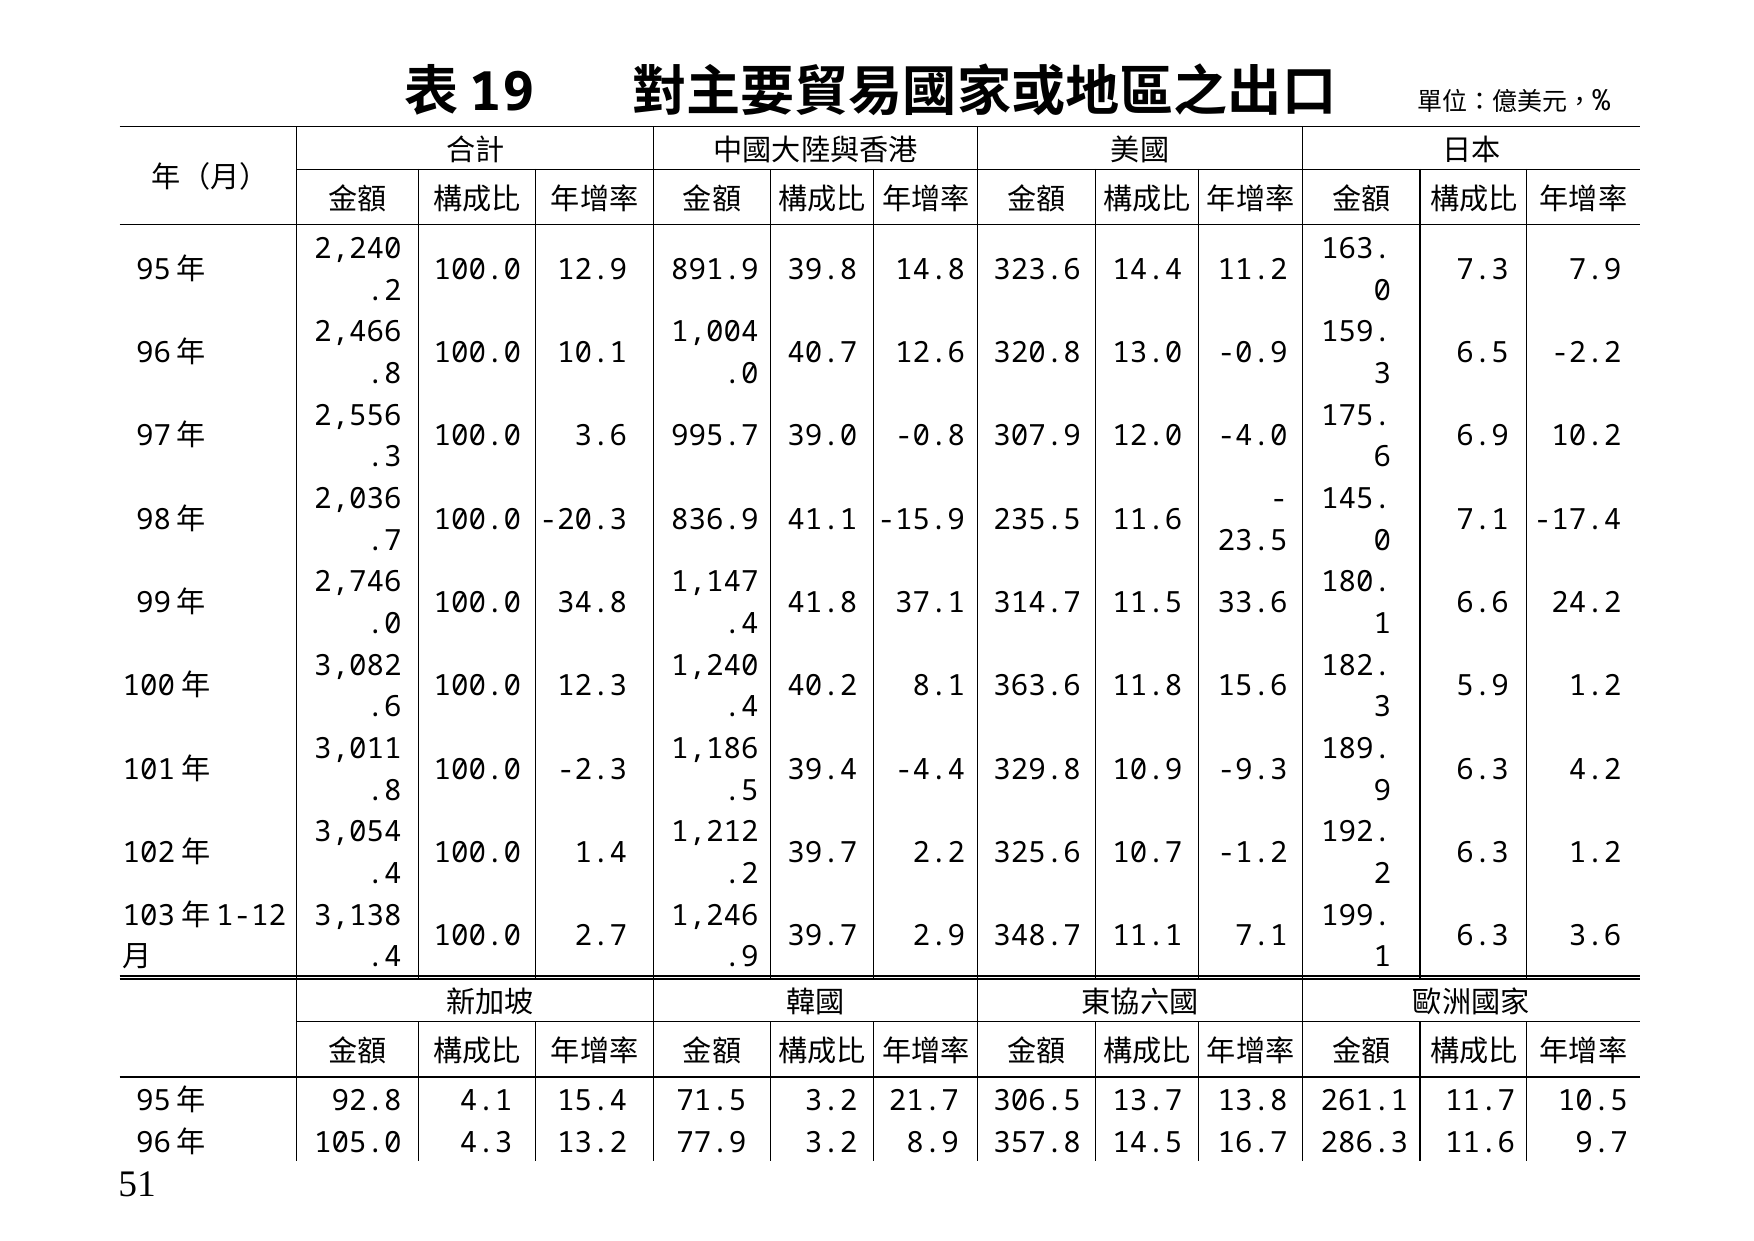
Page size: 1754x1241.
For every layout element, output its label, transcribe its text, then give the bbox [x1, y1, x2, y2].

table_cell 95年 [120, 225, 296, 308]
table_cell 77.9 [654, 1119, 770, 1161]
table_cell 11.7 [1421, 1078, 1526, 1119]
table_cell 1,240.4 [654, 642, 770, 725]
table_cell 年增率 [536, 170, 653, 224]
table_header 年（月） [120, 127, 296, 224]
table_cell 100.0 [419, 892, 535, 975]
table_cell 2,036.7 [297, 475, 418, 558]
table_cell 71.5 [654, 1078, 770, 1119]
table_cell 14.4 [1096, 225, 1198, 308]
table_cell 39.4 [771, 725, 873, 808]
table_cell 175.6 [1303, 392, 1419, 475]
table_cell 10.5 [1527, 1078, 1640, 1119]
table_cell 314.7 [978, 558, 1095, 642]
table_cell 891.9 [654, 225, 770, 308]
table_cell 6.3 [1421, 892, 1526, 975]
table_cell 10.7 [1096, 808, 1198, 892]
table_cell 2,240.2 [297, 225, 418, 308]
table_cell 金額 [654, 1022, 770, 1076]
table_cell 101年 [120, 725, 296, 808]
table_cell 金額 [297, 170, 418, 224]
table_cell 6.3 [1421, 725, 1526, 808]
table_cell 12.6 [874, 308, 977, 392]
table_cell 構成比 [419, 1022, 535, 1076]
table_cell -0.9 [1199, 308, 1302, 392]
table_cell 10.9 [1096, 725, 1198, 808]
table_cell 7.1 [1421, 475, 1526, 558]
table_cell 100年 [120, 642, 296, 725]
table_cell 11.5 [1096, 558, 1198, 642]
table_cell 3,054.4 [297, 808, 418, 892]
table_cell 年增率 [536, 1022, 653, 1076]
table_cell 13.0 [1096, 308, 1198, 392]
table_cell [120, 980, 296, 1021]
table_cell 構成比 [771, 1022, 873, 1076]
table_cell 3.2 [771, 1078, 873, 1119]
table_cell 7.3 [1421, 225, 1526, 308]
table_cell 21.7 [874, 1078, 977, 1119]
table_cell 11.1 [1096, 892, 1198, 975]
table_cell 1,186.5 [654, 725, 770, 808]
table_cell 4.1 [419, 1078, 535, 1119]
table_cell 92.8 [297, 1078, 418, 1119]
table_cell 2,466.8 [297, 308, 418, 392]
table_cell 41.8 [771, 558, 873, 642]
table_cell 東協六國 [978, 980, 1302, 1021]
table_cell 2,556.3 [297, 392, 418, 475]
text 表19 對主要貿易國家或地區之出口 單位：億美元，% [118, 47, 1636, 126]
table_cell 年增率 [1527, 1022, 1640, 1076]
table_cell 13.7 [1096, 1078, 1198, 1119]
table_cell 11.8 [1096, 642, 1198, 725]
table_cell -4.0 [1199, 392, 1302, 475]
table_cell [120, 1021, 296, 1076]
table_cell -2.3 [536, 725, 653, 808]
table_cell 180.1 [1303, 558, 1419, 642]
table_cell 100.0 [419, 225, 535, 308]
table_cell 189.9 [1303, 725, 1419, 808]
table_header 中國大陸與香港 [654, 127, 977, 169]
table_cell 3,011.8 [297, 725, 418, 808]
table_cell -0.8 [874, 392, 977, 475]
table_cell 329.8 [978, 725, 1095, 808]
table_cell 159.3 [1303, 308, 1419, 392]
table_cell -17.4 [1527, 475, 1640, 558]
table_cell 97年 [120, 392, 296, 475]
table_cell 286.3 [1303, 1119, 1419, 1161]
table_cell 2.7 [536, 892, 653, 975]
table_cell -4.4 [874, 725, 977, 808]
table_cell 100.0 [419, 642, 535, 725]
table_cell 15.4 [536, 1078, 653, 1119]
table_cell 11.6 [1421, 1119, 1526, 1161]
table_cell 4.2 [1527, 725, 1640, 808]
table_cell 16.7 [1199, 1119, 1302, 1161]
table_cell 95年 [120, 1078, 296, 1119]
table_cell 10.2 [1527, 392, 1640, 475]
table_cell 6.9 [1421, 392, 1526, 475]
table_cell 34.8 [536, 558, 653, 642]
table_cell 320.8 [978, 308, 1095, 392]
table_cell 100.0 [419, 558, 535, 642]
table_cell 261.1 [1303, 1078, 1419, 1119]
table_cell 3.6 [1527, 892, 1640, 975]
table_cell 99年 [120, 558, 296, 642]
table_cell 348.7 [978, 892, 1095, 975]
table_cell 100.0 [419, 808, 535, 892]
table_cell 12.9 [536, 225, 653, 308]
table_cell 11.2 [1199, 225, 1302, 308]
table_cell 7.9 [1527, 225, 1640, 308]
table_cell 96年 [120, 308, 296, 392]
table_cell 199.1 [1303, 892, 1419, 975]
table_cell 102年 [120, 808, 296, 892]
table_cell 6.3 [1421, 808, 1526, 892]
table_cell 995.7 [654, 392, 770, 475]
table_cell 100.0 [419, 725, 535, 808]
table_cell 構成比 [1096, 1022, 1198, 1076]
table_cell 357.8 [978, 1119, 1095, 1161]
table_cell 2.2 [874, 808, 977, 892]
table_cell 金額 [1303, 170, 1419, 224]
table_cell 307.9 [978, 392, 1095, 475]
table_cell 11.6 [1096, 475, 1198, 558]
table_cell 8.9 [874, 1119, 977, 1161]
table_header 日本 [1303, 127, 1640, 169]
table_cell -20.3 [536, 475, 653, 558]
table_cell 1,004.0 [654, 308, 770, 392]
table_cell 235.5 [978, 475, 1095, 558]
table_cell 163.0 [1303, 225, 1419, 308]
table_cell 39.0 [771, 392, 873, 475]
table_cell 構成比 [771, 170, 873, 224]
table_cell 構成比 [1421, 170, 1526, 224]
table_cell 12.3 [536, 642, 653, 725]
table_cell 323.6 [978, 225, 1095, 308]
table_cell 2,746.0 [297, 558, 418, 642]
table_cell 39.8 [771, 225, 873, 308]
table_cell 韓國 [654, 980, 977, 1021]
table_cell 3.6 [536, 392, 653, 475]
table_cell 9.7 [1527, 1119, 1640, 1161]
table_cell 8.1 [874, 642, 977, 725]
table_cell 2.9 [874, 892, 977, 975]
table_cell -15.9 [874, 475, 977, 558]
table_cell 40.7 [771, 308, 873, 392]
table_cell 3,082.6 [297, 642, 418, 725]
table_cell 13.8 [1199, 1078, 1302, 1119]
table_cell 6.5 [1421, 308, 1526, 392]
table_cell 1.2 [1527, 642, 1640, 725]
table_cell 歐洲國家 [1303, 980, 1640, 1021]
table_cell 年增率 [1199, 1022, 1302, 1076]
table_cell 145.0 [1303, 475, 1419, 558]
table_cell 5.9 [1421, 642, 1526, 725]
table_cell 1.4 [536, 808, 653, 892]
table_cell 13.2 [536, 1119, 653, 1161]
table_cell 39.7 [771, 808, 873, 892]
table_cell 構成比 [1096, 170, 1198, 224]
table_cell 836.9 [654, 475, 770, 558]
table_cell -2.2 [1527, 308, 1640, 392]
table_cell -1.2 [1199, 808, 1302, 892]
table_cell 3,138.4 [297, 892, 418, 975]
table_cell 構成比 [419, 170, 535, 224]
table_cell 1,147.4 [654, 558, 770, 642]
table_cell 新加坡 [297, 980, 653, 1021]
table_cell 182.3 [1303, 642, 1419, 725]
table_cell 6.6 [1421, 558, 1526, 642]
table_cell 年增率 [1527, 170, 1640, 224]
table_cell 24.2 [1527, 558, 1640, 642]
table_cell 192.2 [1303, 808, 1419, 892]
table_cell 構成比 [1421, 1022, 1526, 1076]
table_cell 98年 [120, 475, 296, 558]
table_cell 年增率 [1199, 170, 1302, 224]
table_cell 4.3 [419, 1119, 535, 1161]
table_cell 40.2 [771, 642, 873, 725]
table_cell 7.1 [1199, 892, 1302, 975]
table_cell 10.1 [536, 308, 653, 392]
table_cell 37.1 [874, 558, 977, 642]
table_cell -9.3 [1199, 725, 1302, 808]
table_cell 1.2 [1527, 808, 1640, 892]
table_cell 39.7 [771, 892, 873, 975]
table_cell 年增率 [874, 1022, 977, 1076]
table_cell 金額 [978, 170, 1095, 224]
table_cell 1,246.9 [654, 892, 770, 975]
table_cell 15.6 [1199, 642, 1302, 725]
table_cell 306.5 [978, 1078, 1095, 1119]
table_cell 100.0 [419, 392, 535, 475]
table_cell 12.0 [1096, 392, 1198, 475]
table_cell 33.6 [1199, 558, 1302, 642]
table_cell 1,212.2 [654, 808, 770, 892]
table_cell 金額 [654, 170, 770, 224]
table_cell 363.6 [978, 642, 1095, 725]
table_cell 金額 [297, 1022, 418, 1076]
table_cell 96年 [120, 1119, 296, 1161]
table_cell 3.2 [771, 1119, 873, 1161]
table_cell 100.0 [419, 308, 535, 392]
table_cell 14.5 [1096, 1119, 1198, 1161]
table_cell 103年1-12月 [120, 892, 296, 975]
table_header 美國 [978, 127, 1302, 169]
table_cell -23.5 [1199, 475, 1302, 558]
table_cell 105.0 [297, 1119, 418, 1161]
table_cell 年增率 [874, 170, 977, 224]
table_cell 金額 [978, 1022, 1095, 1076]
table_header 合計 [297, 127, 653, 169]
table_cell 金額 [1303, 1022, 1419, 1076]
table_cell 100.0 [419, 475, 535, 558]
table_cell 41.1 [771, 475, 873, 558]
table_cell 325.6 [978, 808, 1095, 892]
table_cell 14.8 [874, 225, 977, 308]
